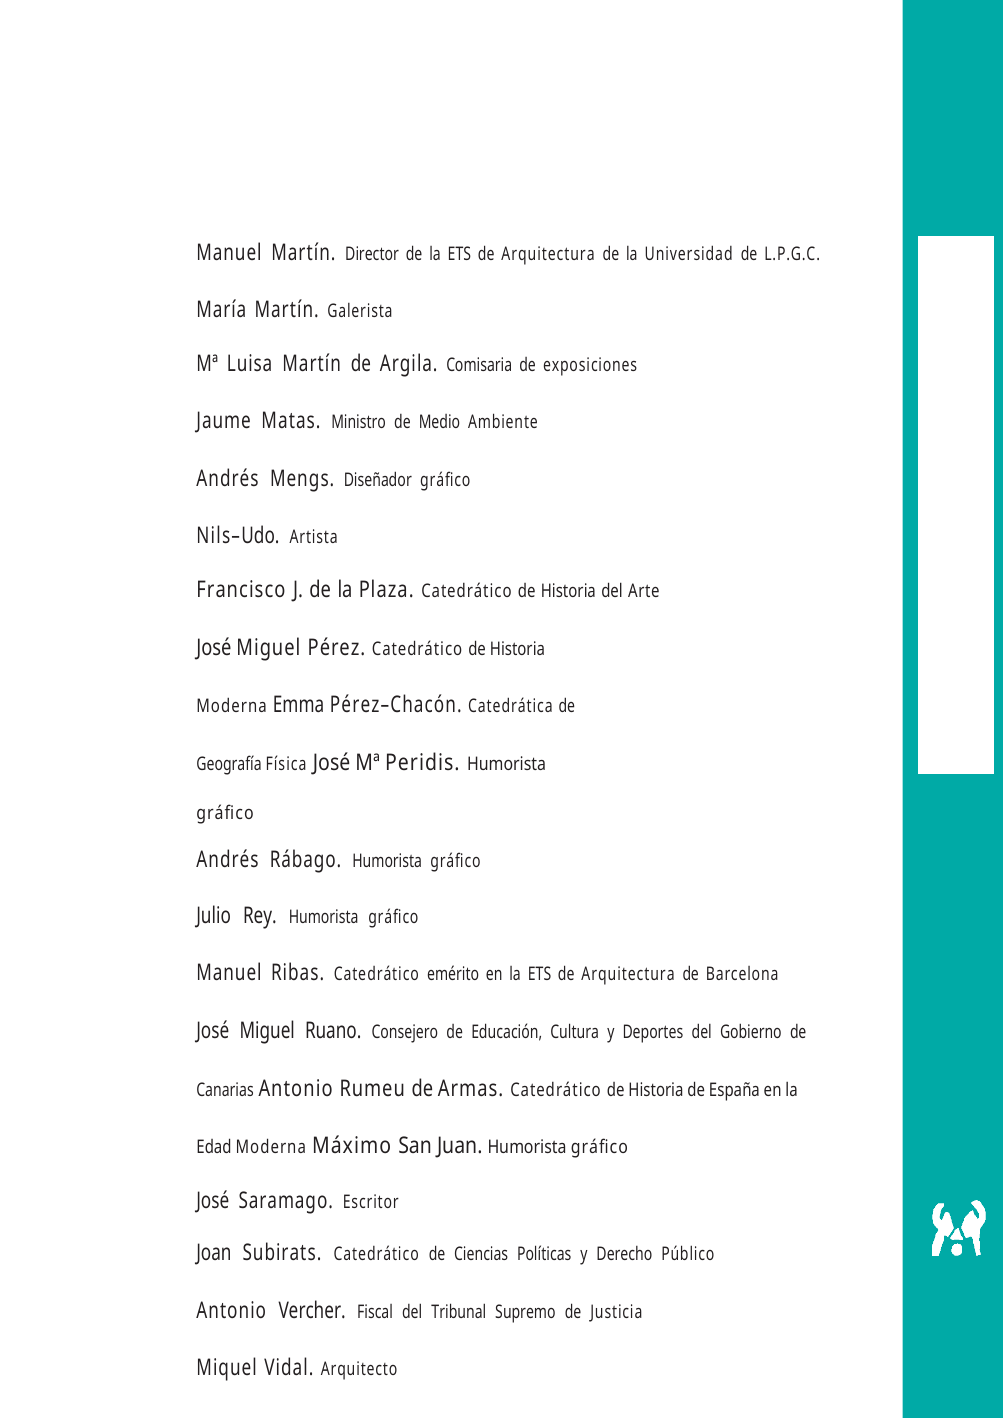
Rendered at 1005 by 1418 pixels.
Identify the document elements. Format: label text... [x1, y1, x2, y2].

text Andrés Mengs. Diseñador gráfico [196, 462, 902, 493]
text Miquel Vidal. Arquitecto [196, 1351, 902, 1382]
text Manuel Martín. Director de la ETS de Arquitectura de la Universidad de L.P.G.C. [196, 236, 902, 267]
text Manuel Ribas. Catedrático emérito en la ETS de Arquitectura de Barcelona [196, 956, 902, 988]
text Visitantes ilustr es [920, 236, 994, 750]
text Antonio Vercher. Fiscal del Tribunal Supremo de Justicia [196, 1293, 902, 1325]
text Andrés Rábago. Humorista gráfico [196, 846, 902, 872]
text Jaume Matas. Ministro de Medio Ambiente [196, 404, 902, 436]
text José Miguel Ruano. Consejero de Educación, Cultura y Deportes del Gobierno de Canarias Antonio Rumeu de Armas. Catedrático de Historia de España en la Edad Moderna Máximo San Juan. Humorista gráfico [196, 1014, 807, 1161]
text José Saramago. Escritor [196, 1187, 902, 1213]
text Julio Rey. Humorista gráfico [196, 899, 902, 930]
text [918, 236, 994, 774]
text José Miguel Pérez. Catedrático de Historia Moderna Emma Pérez–Chacón. Catedrática de Geografía Física José Mª Peridis. Humorista gráfico [196, 631, 595, 824]
text Joan Subirats. Catedrático de Ciencias Políticas y Derecho Público [196, 1236, 902, 1267]
text Nils–Udo. Artista [196, 519, 902, 551]
text María Martín. Galerista [196, 293, 902, 324]
text Mª Luisa Martín de Argila. Comisaria de exposiciones [196, 347, 902, 378]
text Francisco J. de la Plaza. Catedrático de Historia del Arte [196, 573, 902, 604]
